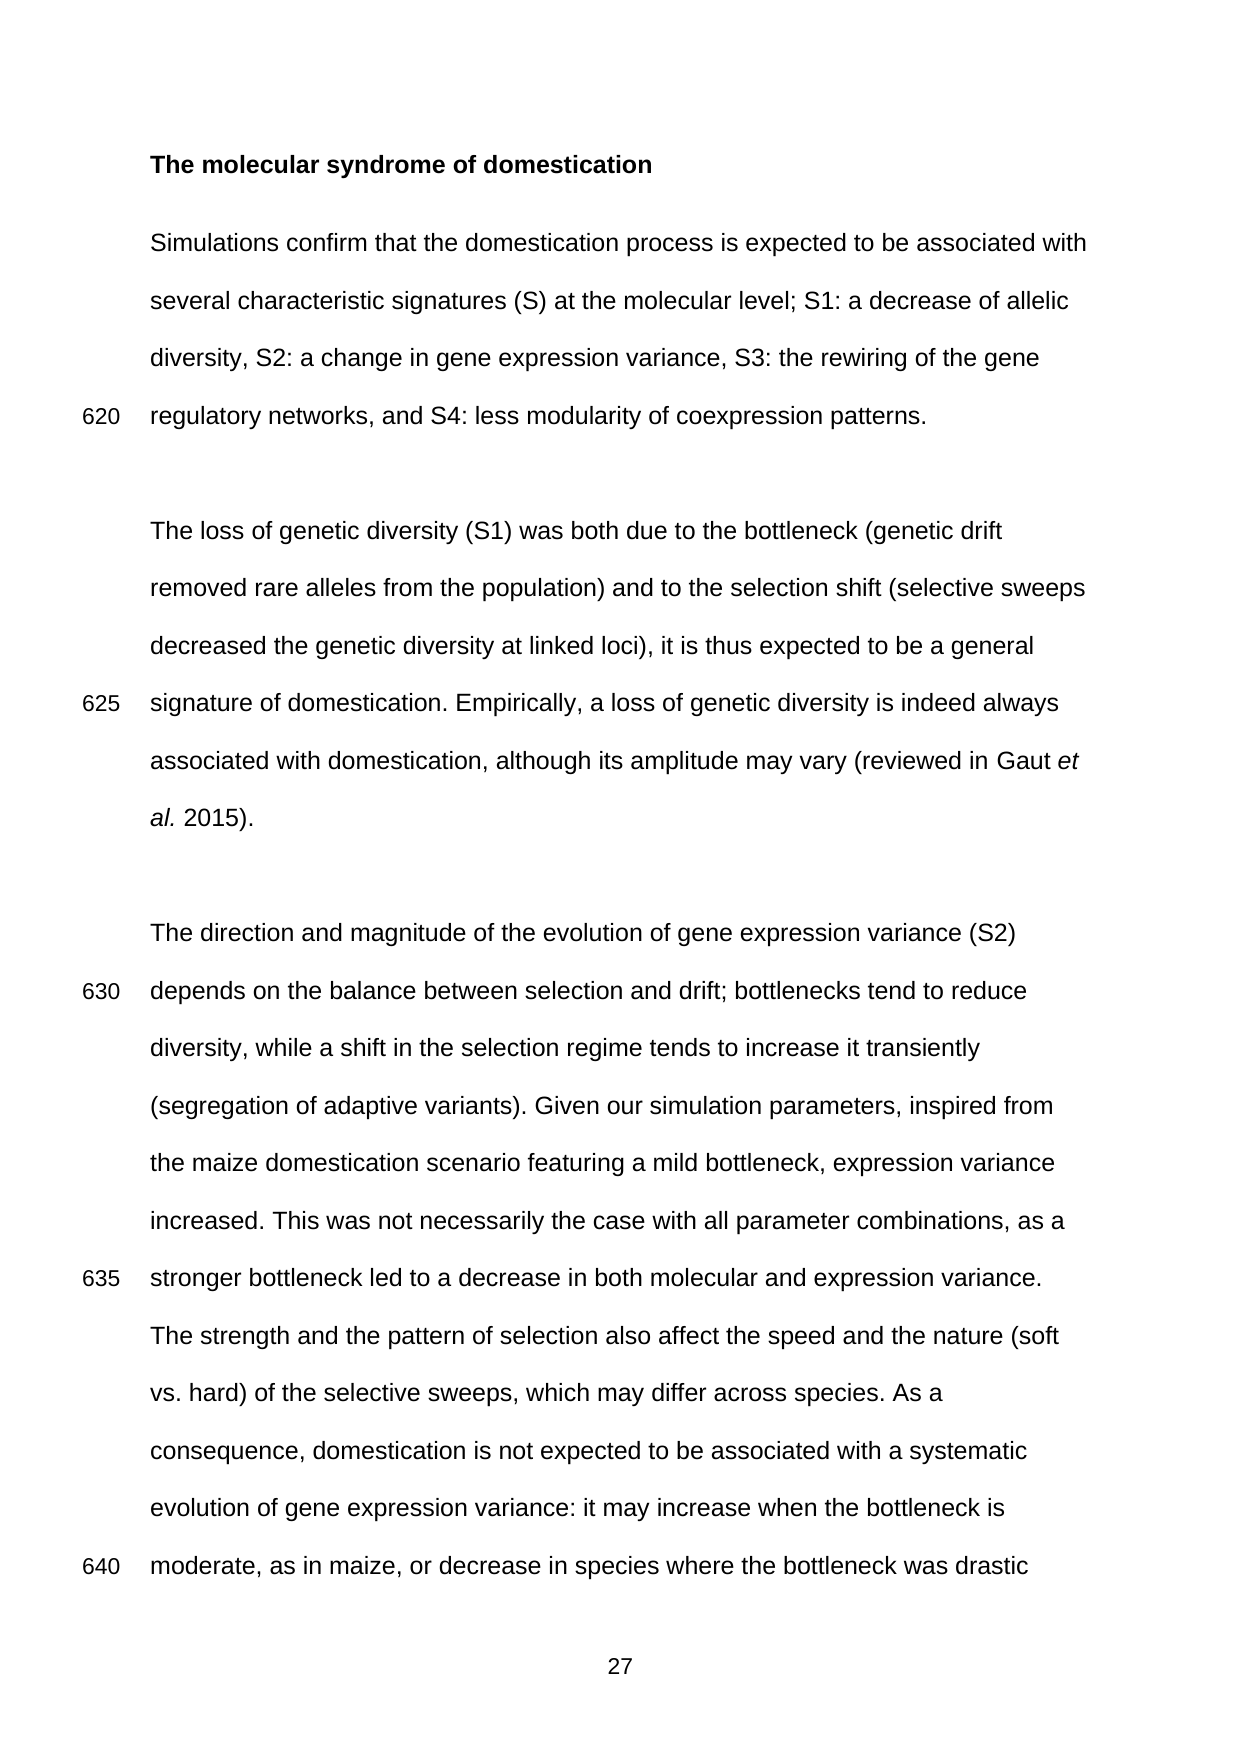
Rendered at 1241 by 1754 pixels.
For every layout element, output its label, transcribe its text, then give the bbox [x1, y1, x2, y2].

text The loss of genetic diversity (S1) was both due to the bottleneck (genetic drift removed rare alleles from the population) and to the selection shift (selective sweeps decreased the genetic diversity at linked loci), it is thus expected to be a general signature of domestication. Empirically, a loss of genetic diversity is indeed always associated with domestication, although its amplitude may vary (reviewed in Gaut et al. 2015). [150, 516, 1090, 832]
text Simulations confirm that the domestication process is expected to be associated with several characteristic signatures (S) at the molecular level; S1: a decrease of allelic diversity, S2: a change in gene expression variance, S3: the rewiring of the gene regulatory networks, and S4: less modularity of coexpression patterns. [150, 228, 1090, 429]
subtitle The molecular syndrome of domestication [150, 150, 1090, 179]
text The direction and magnitude of the evolution of gene expression variance (S2) depends on the balance between selection and drift; bottlenecks tend to reduce diversity, while a shift in the selection regime tends to increase it transiently (segregation of adaptive variants). Given our simulation parameters, inspired from the maize domestication scenario featuring a mild bottleneck, expression variance increased. This was not necessarily the case with all parameter combinations, as a stronger bottleneck led to a decrease in both molecular and expression variance. The strength and the pattern of selection also affect the speed and the nature (soft vs. hard) of the selective sweeps, which may differ across species. As a consequence, domestication is not expected to be associated with a systematic evolution of gene expression variance: it may increase when the bottleneck is moderate, as in maize, or decrease in species where the bottleneck was drastic [150, 918, 1090, 1579]
